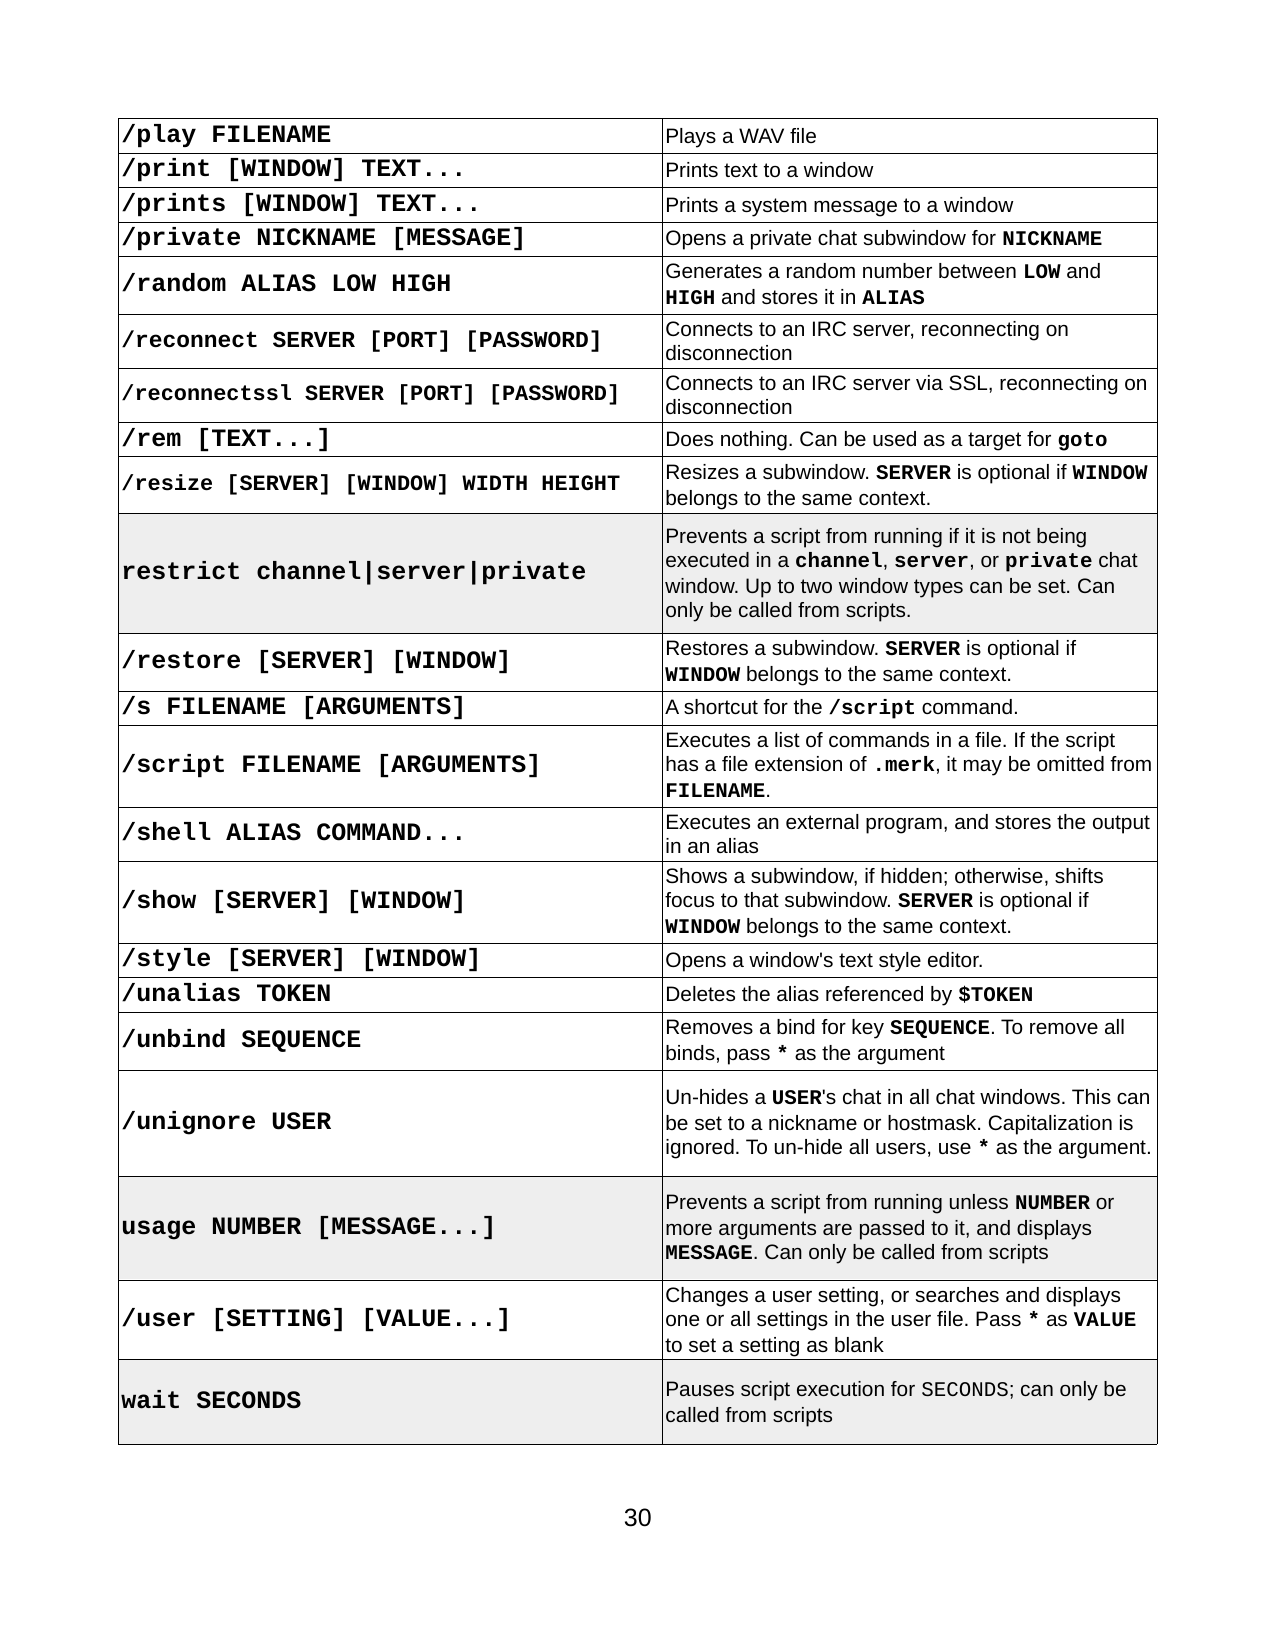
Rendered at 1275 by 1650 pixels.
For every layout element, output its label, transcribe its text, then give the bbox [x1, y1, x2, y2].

table_cell Executes an external program, and stores the output in an alias [663, 808, 1157, 861]
table_cell /random ALIAS LOW HIGH [119, 257, 662, 314]
table_cell /unalias TOKEN [119, 978, 662, 1012]
table_cell /script FILENAME [ARGUMENTS] [119, 726, 662, 807]
table_cell /reconnect SERVER [PORT] [PASSWORD] [119, 315, 662, 368]
table_cell /s FILENAME [ARGUMENTS] [119, 692, 662, 725]
table_cell A shortcut for the /script command. [663, 692, 1157, 725]
table_cell /reconnectssl SERVER [PORT] [PASSWORD] [119, 369, 662, 422]
table_cell Plays a WAV file [663, 119, 1157, 153]
table_cell Does nothing. Can be used as a target for goto [663, 423, 1157, 456]
table_cell Prevents a script from running unless NUMBER or more arguments are passed to it, and displays MESSAGE. Can only be called from scripts [663, 1177, 1157, 1279]
table_cell /print [WINDOW] TEXT... [119, 154, 662, 187]
table_cell Shows a subwindow, if hidden; otherwise, shifts focus to that subwindow. SERVER is optional if WINDOW belongs to the same context. [663, 862, 1157, 943]
table_cell Generates a random number between LOW and HIGH and stores it in ALIAS [663, 257, 1157, 314]
table_cell Un-hides a USER's chat in all chat windows. This can be set to a nickname or hostmask. Capitalization is ignored. To un-hide all users, use * as the argument. [663, 1071, 1157, 1176]
table_cell Connects to an IRC server via SSL, reconnecting on disconnection [663, 369, 1157, 422]
table_cell /style [SERVER] [WINDOW] [119, 944, 662, 977]
table_cell /rem [TEXT...] [119, 423, 662, 456]
table_cell Changes a user setting, or searches and displays one or all settings in the user file. Pass * as VALUE to set a setting as blank [663, 1281, 1157, 1359]
table_cell /private NICKNAME [MESSAGE] [119, 223, 662, 256]
table_cell wait SECONDS [119, 1360, 662, 1444]
table_cell Executes a list of commands in a file. If the script has a file extension of .merk, it may be omitted from FILENAME. [663, 726, 1157, 807]
table_cell usage NUMBER [MESSAGE...] [119, 1177, 662, 1279]
table_cell Removes a bind for key SEQUENCE. To remove all binds, pass * as the argument [663, 1013, 1157, 1069]
table_cell /shell ALIAS COMMAND... [119, 808, 662, 861]
table_cell Prints a system message to a window [663, 188, 1157, 222]
table_cell /unignore USER [119, 1071, 662, 1176]
table_cell Pauses script execution for SECONDS; can only be called from scripts [663, 1360, 1157, 1444]
table_cell Connects to an IRC server, reconnecting on disconnection [663, 315, 1157, 368]
table_cell /resize [SERVER] [WINDOW] WIDTH HEIGHT [119, 457, 662, 512]
table_cell Opens a window's text style editor. [663, 944, 1157, 977]
table_cell Prints text to a window [663, 154, 1157, 187]
table_cell Prevents a script from running if it is not being executed in a channel, server, or private chat window. Up to two window types can be set. Can only be called from scripts. [663, 514, 1157, 633]
table_cell Restores a subwindow. SERVER is optional if WINDOW belongs to the same context. [663, 634, 1157, 691]
table_cell /show [SERVER] [WINDOW] [119, 862, 662, 943]
table_cell Opens a private chat subwindow for NICKNAME [663, 223, 1157, 256]
table_cell Resizes a subwindow. SERVER is optional if WINDOW belongs to the same context. [663, 457, 1157, 512]
table_cell /user [SETTING] [VALUE...] [119, 1281, 662, 1359]
table_cell /unbind SEQUENCE [119, 1013, 662, 1069]
table_cell /play FILENAME [119, 119, 662, 153]
table_cell /restore [SERVER] [WINDOW] [119, 634, 662, 691]
table_cell /prints [WINDOW] TEXT... [119, 188, 662, 222]
table_cell Deletes the alias referenced by $TOKEN [663, 978, 1157, 1012]
table_cell restrict channel|server|private [119, 514, 662, 633]
